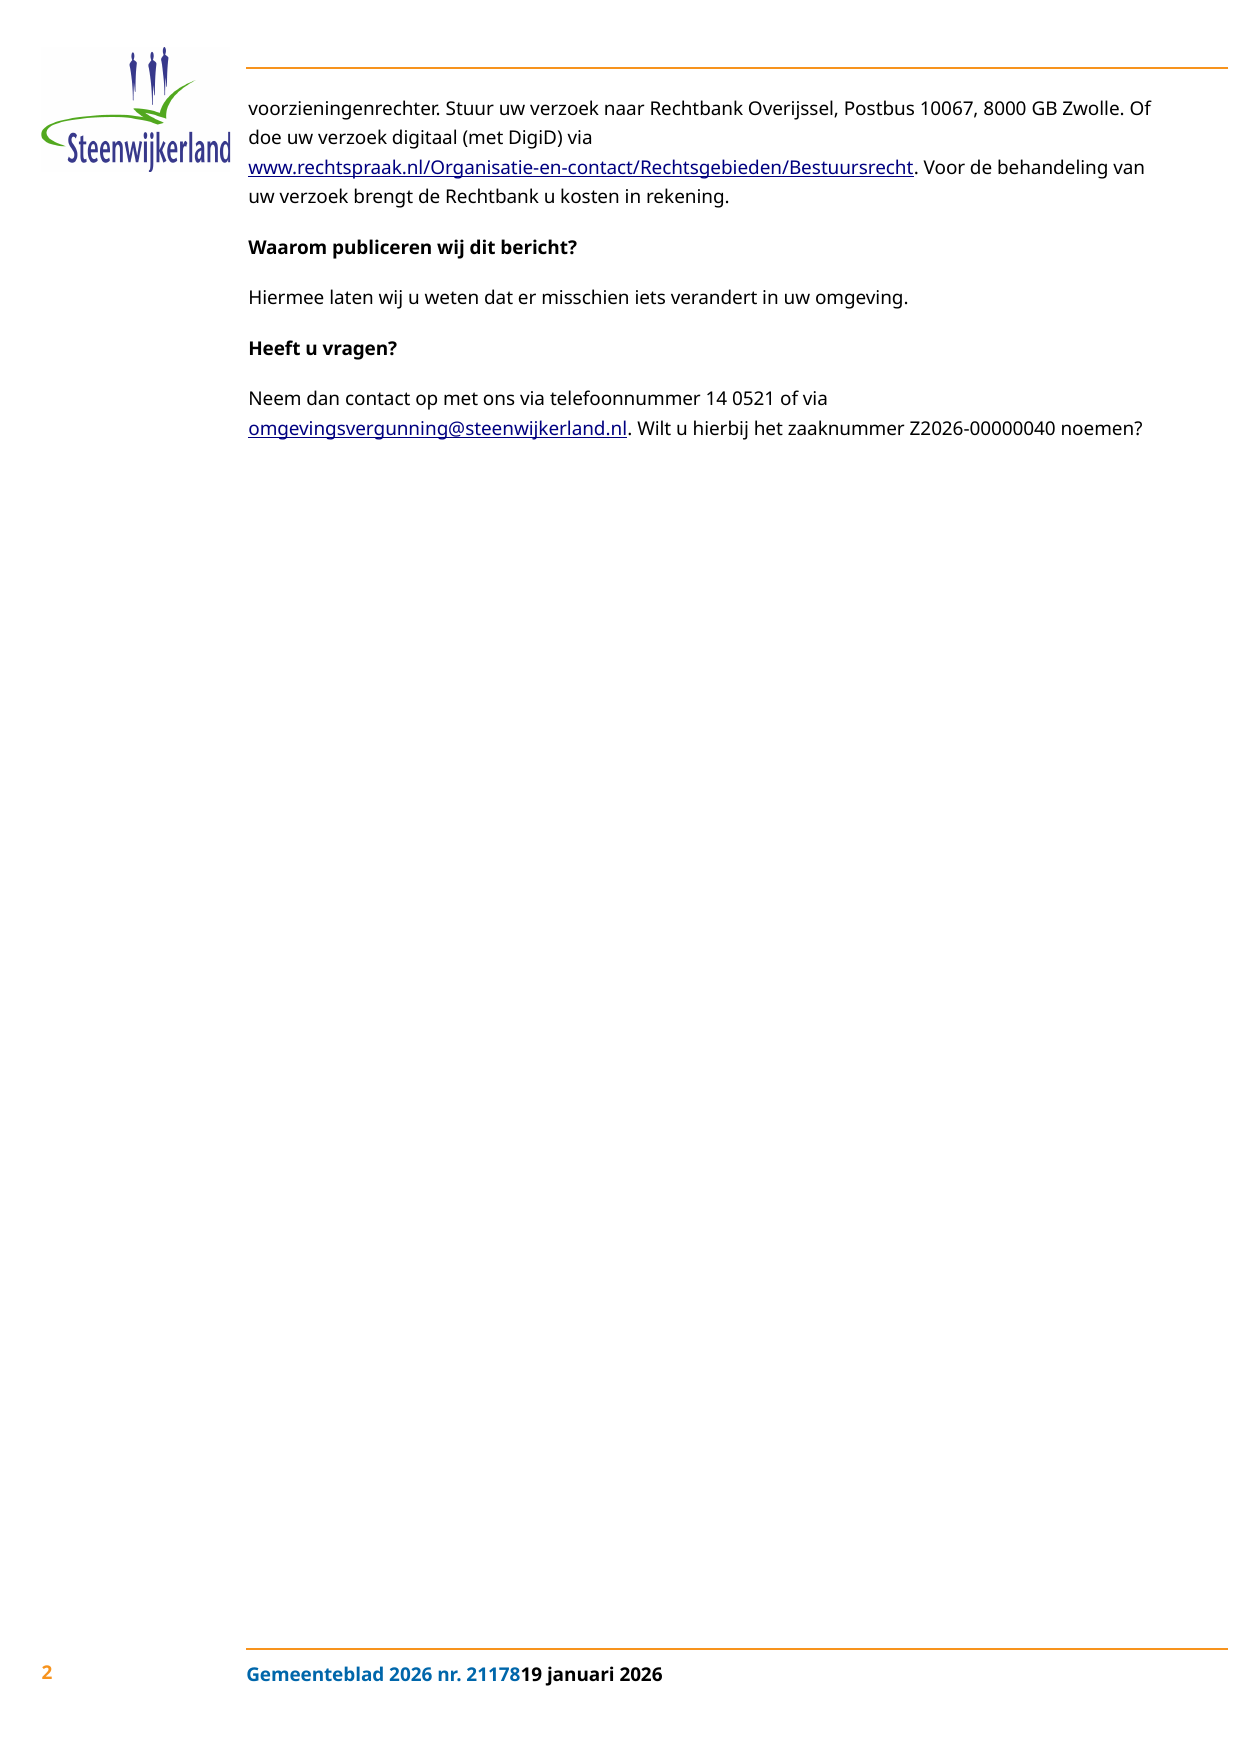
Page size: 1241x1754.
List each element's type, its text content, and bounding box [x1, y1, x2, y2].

text Heeft u vragen? [248, 335, 1152, 361]
text Waarom publiceren wij dit bericht? [248, 234, 1152, 260]
picture [41, 47, 231, 172]
text voorzieningenrechter. Stuur uw verzoek naar Rechtbank Overijssel, Postbus 10067, 8000 GB Zwolle. Of doe uw verzoek digitaal (met DigiD) via www.rechtspraak.nl/Organisatie-en-contact/Rechtsgebieden/Bestuursrecht. Voor de behandeling van uw verzoek brengt de Rechtbank u kosten in rekening. [248, 95, 1152, 209]
text Hiermee laten wij u weten dat er misschien iets verandert in uw omgeving. [248, 284, 1152, 310]
text Neem dan contact op met ons via telefoonnummer 14 0521 of via omgevingsvergunning@steenwijkerland.nl. Wilt u hierbij het zaaknummer Z2026-00000040 noemen? [248, 385, 1152, 441]
